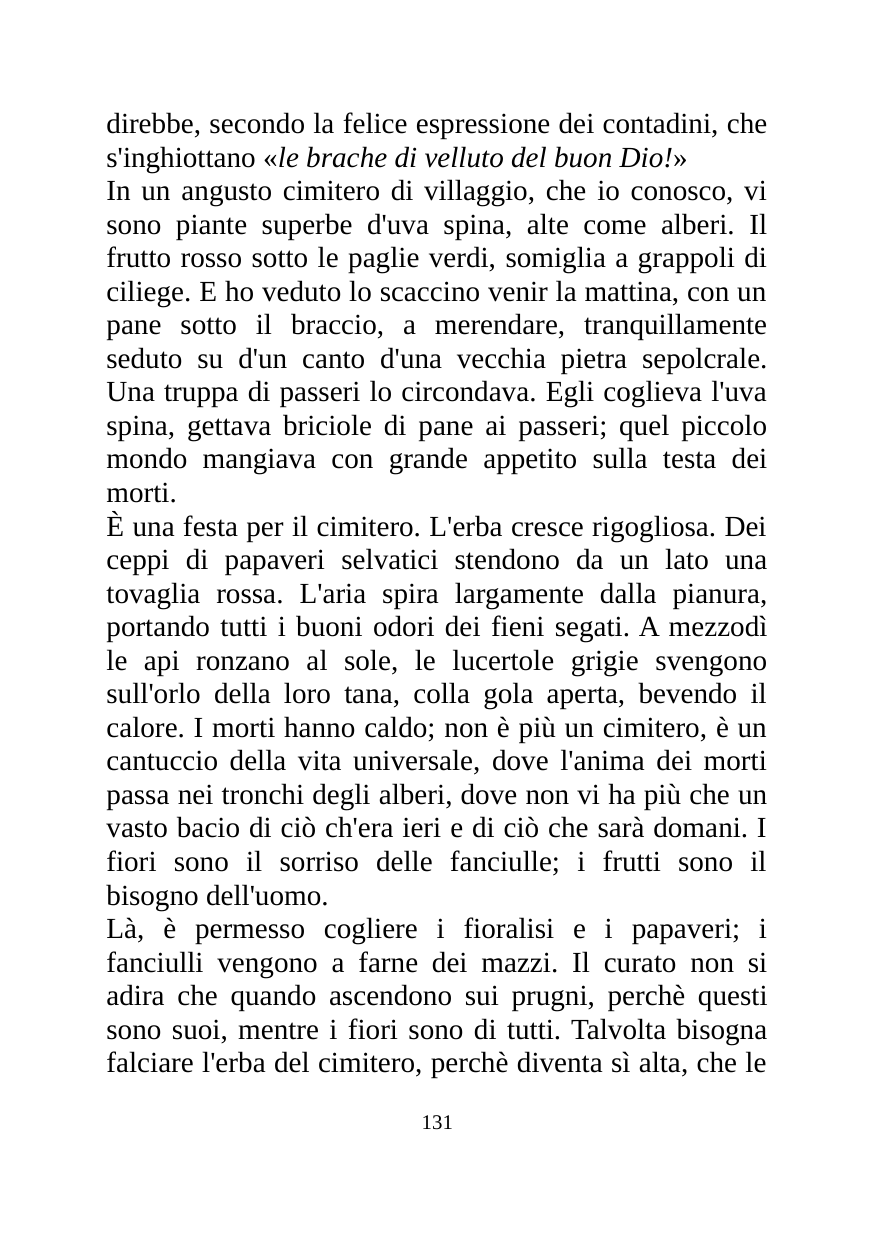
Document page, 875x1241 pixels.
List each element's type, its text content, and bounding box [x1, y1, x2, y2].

text È una festa per il cimitero. L'erba cresce rigogliosa. Dei ceppi di papaveri selvatici stendono da un lato una tovaglia rossa. L'aria spira largamente dalla pianura, portando tutti i buoni odori dei fieni segati. A mezzodì le api ronzano al sole, le lucertole grigie svengono sull'orlo della loro tana, colla gola aperta, bevendo il calore. I morti hanno caldo; non è più un cimitero, è un cantuccio della vita universale, dove l'anima dei morti passa nei tronchi degli alberi, dove non vi ha più che un vasto bacio di ciò ch'era ieri e di ciò che sarà domani. I fiori sono il sorriso delle fanciulle; i frutti sono il bisogno dell'uomo. [106, 509, 768, 911]
text Là, è permesso cogliere i fioralisi e i papaveri; i fanciulli vengono a farne dei mazzi. Il curato non si adira che quando ascendono sui prugni, perchè questi sono suoi, mentre i fiori sono di tutti. Talvolta bisogna falciare l'erba del cimitero, perchè diventa sì alta, che le [106, 911, 768, 1079]
text In un angusto cimitero di villaggio, che io conosco, vi sono piante superbe d'uva spina, alte come alberi. Il frutto rosso sotto le paglie verdi, somiglia a grappoli di ciliege. E ho veduto lo scaccino venir la mattina, con un pane sotto il braccio, a merendare, tranquillamente seduto su d'un canto d'una vecchia pietra sepolcrale. Una truppa di passeri lo circondava. Egli coglieva l'uva spina, gettava briciole di pane ai passeri; quel piccolo mondo mangiava con grande appetito sulla testa dei morti. [106, 173, 768, 509]
text direbbe, secondo la felice espressione dei contadini, che s'inghiottano «le brache di velluto del buon Dio!» [106, 106, 768, 173]
